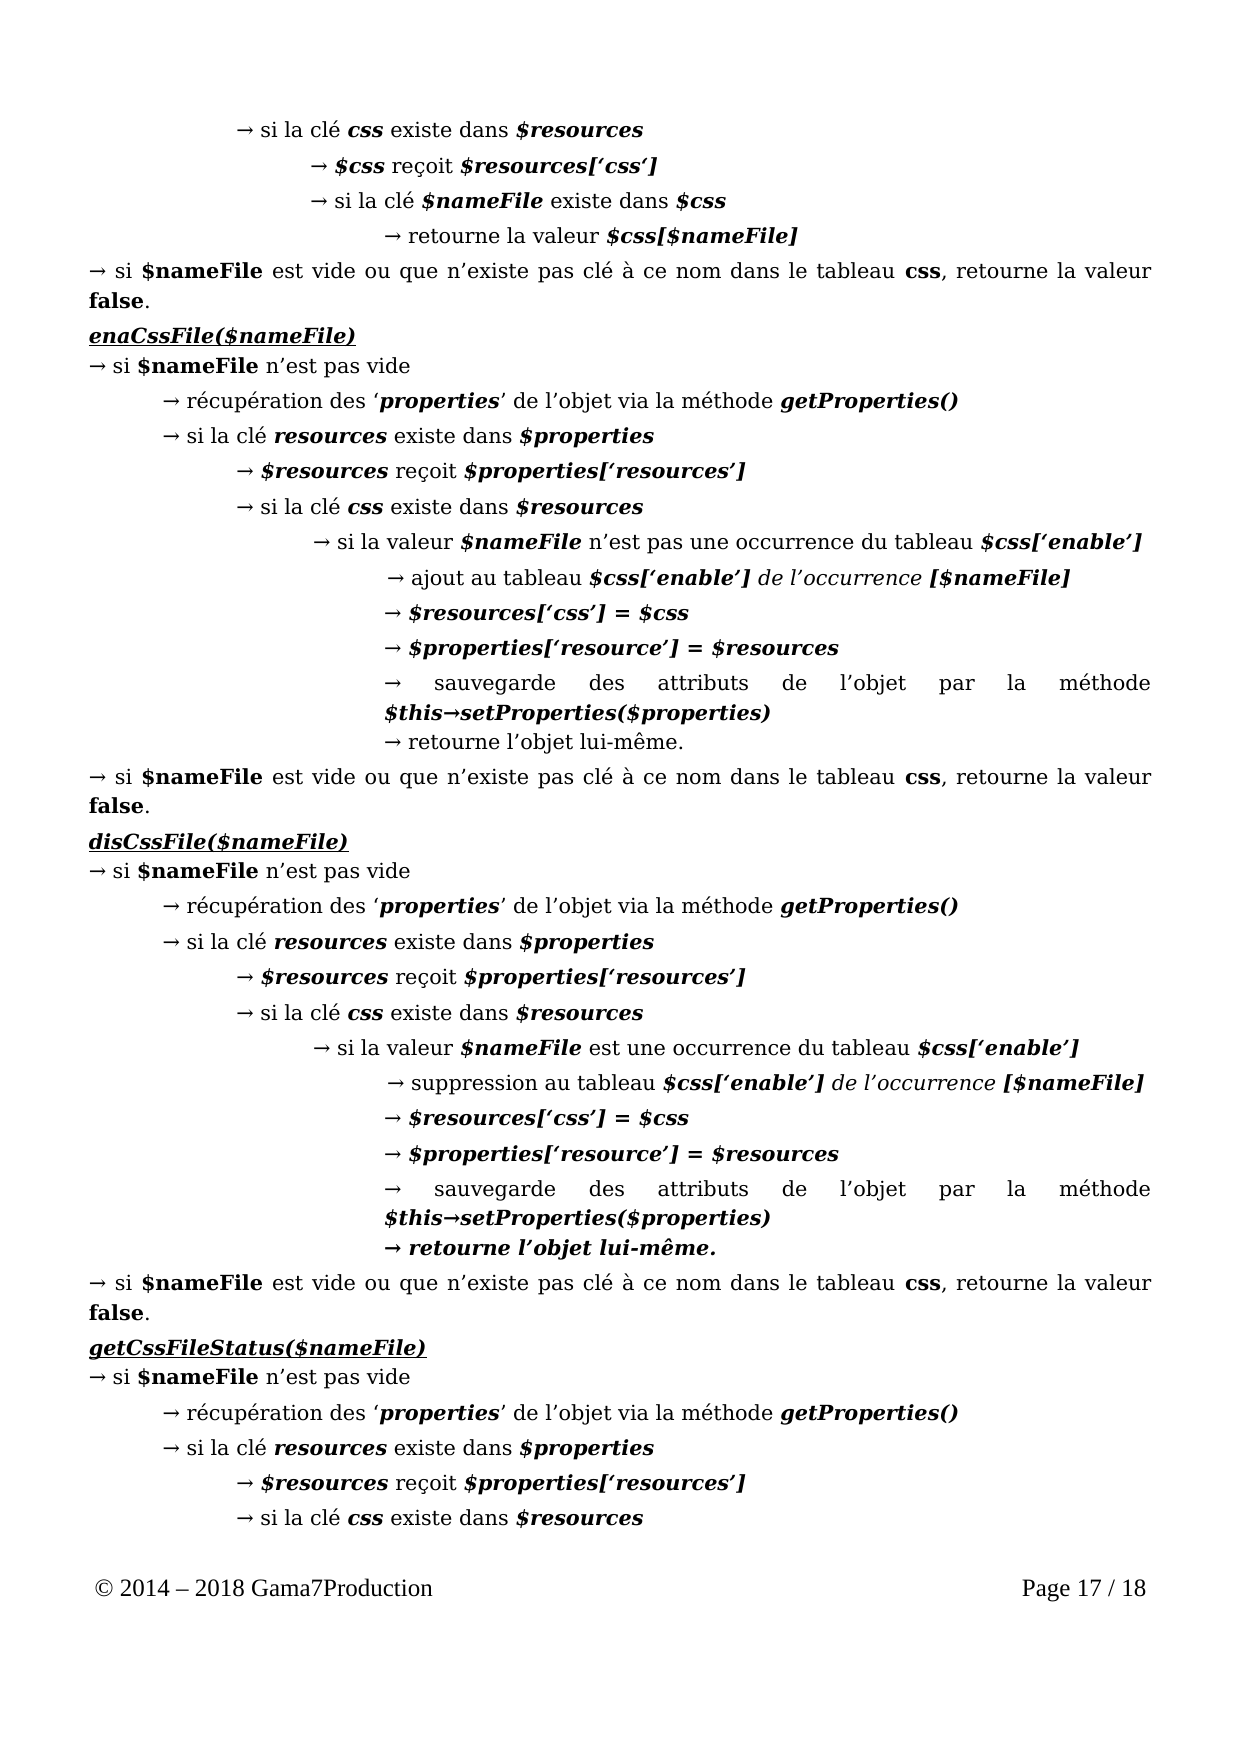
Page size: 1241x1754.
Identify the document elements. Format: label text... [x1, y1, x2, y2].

text enaCssFile($nameFile) [88, 324, 1152, 348]
text → récupération des ‘properties’ de l’objet via la méthode getProperties() [88, 389, 1152, 413]
text → retourne l’objet lui-même. [384, 730, 1152, 754]
text → si la clé $nameFile existe dans $css [88, 189, 1152, 213]
text → si la valeur $nameFile n’est pas une occurrence du tableau $css[‘enable’] [313, 530, 1152, 554]
text → si la clé resources existe dans $properties [88, 424, 1152, 448]
text getCssFileStatus($nameFile) [88, 1336, 1152, 1360]
text → si $nameFile n’est pas vide [88, 859, 1152, 883]
text → récupération des ‘properties’ de l’objet via la méthode getProperties() [88, 894, 1152, 919]
text → si la clé css existe dans $resources [88, 1506, 1152, 1531]
text → $properties[‘resource’] = $resources [88, 636, 1152, 660]
text → $resources reçoit $properties[‘resources’] [88, 965, 1152, 989]
text → $properties[‘resource’] = $resources [88, 1142, 1152, 1166]
text → sauvegarde des attributs de l’objet par la méthode $this→setProperties($properties) [384, 671, 1152, 725]
text → $css reçoit $resources[‘css‘] [88, 153, 1152, 178]
text → si la clé resources existe dans $properties [88, 1436, 1152, 1460]
text → suppression au tableau $css[‘enable’] de l’occurrence [$nameFile] [313, 1071, 1152, 1095]
text → si la clé css existe dans $resources [88, 118, 1152, 143]
text disCssFile($nameFile) [88, 830, 1152, 854]
text → si $nameFile n’est pas vide [88, 1365, 1152, 1389]
text → retourne l’objet lui-même. [384, 1236, 1152, 1260]
text → $resources[‘css’] = $css [88, 601, 1152, 625]
text → $resources reçoit $properties[‘resources’] [88, 459, 1152, 484]
text → si la clé css existe dans $resources [88, 495, 1152, 519]
text → si $nameFile n’est pas vide [88, 353, 1152, 378]
text → retourne la valeur $css[$nameFile] [88, 224, 1152, 248]
text → $resources[‘css’] = $css [88, 1106, 1152, 1131]
text → si la clé resources existe dans $properties [88, 930, 1152, 954]
text → récupération des ‘properties’ de l’objet via la méthode getProperties() [88, 1400, 1152, 1425]
text → ajout au tableau $css[‘enable’] de l’occurrence [$nameFile] [313, 565, 1152, 590]
text → $resources reçoit $properties[‘resources’] [88, 1471, 1152, 1495]
text → si $nameFile est vide ou que n’existe pas clé à ce nom dans le tableau css, retourne la valeur false. [88, 1271, 1152, 1325]
text → si $nameFile est vide ou que n’existe pas clé à ce nom dans le tableau css, retourne la valeur false. [88, 259, 1152, 313]
text → si $nameFile est vide ou que n’existe pas clé à ce nom dans le tableau css, retourne la valeur false. [88, 765, 1152, 819]
text → si la clé css existe dans $resources [88, 1000, 1152, 1025]
text → sauvegarde des attributs de l’objet par la méthode $this→setProperties($properties) [384, 1177, 1152, 1231]
text → si la valeur $nameFile est une occurrence du tableau $css[‘enable’] [313, 1036, 1152, 1060]
